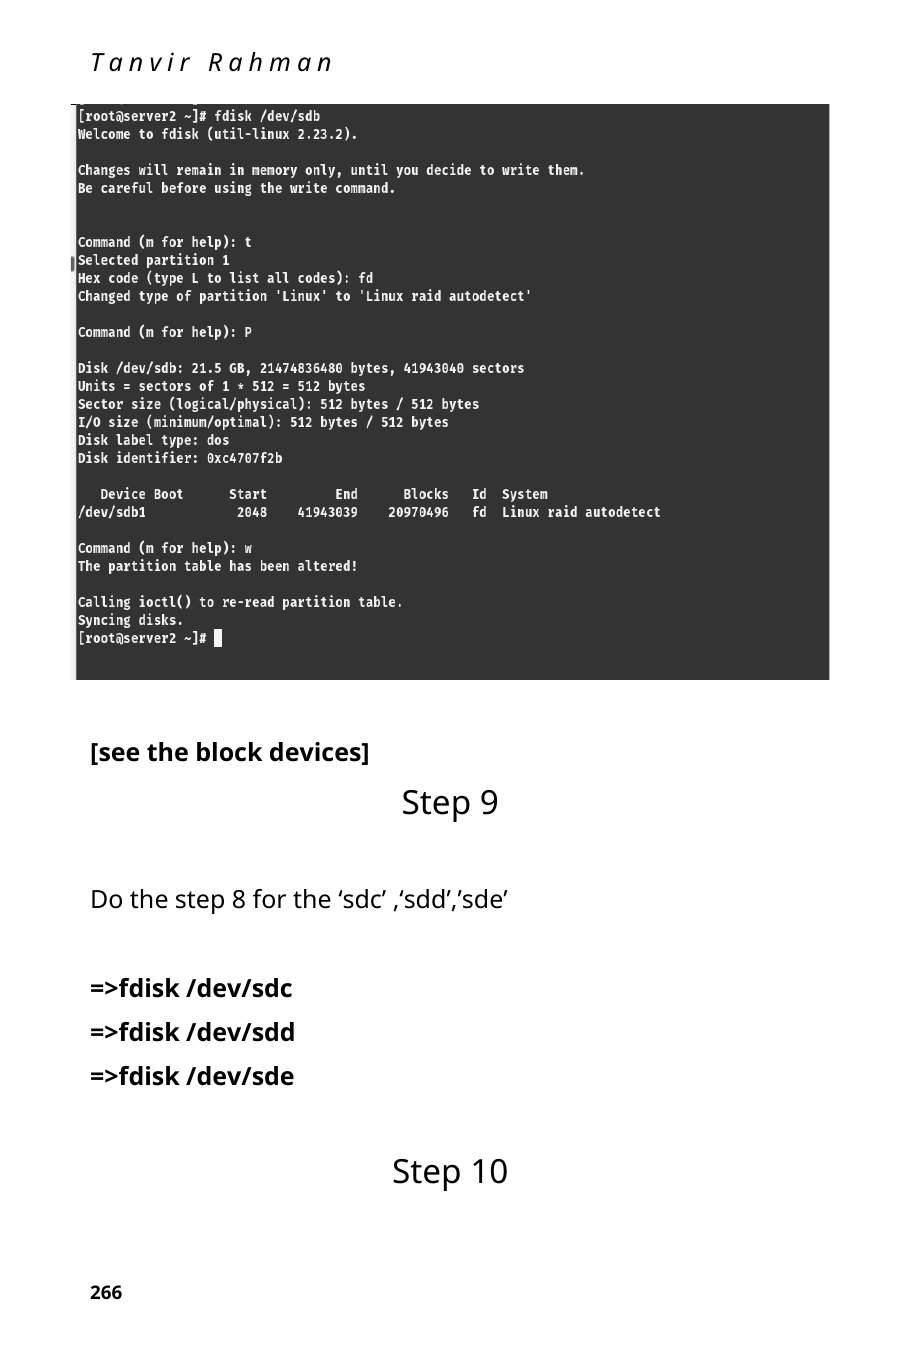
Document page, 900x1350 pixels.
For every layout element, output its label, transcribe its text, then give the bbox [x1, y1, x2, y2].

text Step 10 [90, 1148, 810, 1193]
picture [70, 104, 830, 680]
text Do the step 8 for the ‘sdc’ ,‘sdd’,’sde’ [90, 882, 810, 916]
text =>fdisk /dev/sde [90, 1059, 810, 1093]
text =>fdisk /dev/sdc [90, 971, 810, 1004]
text Step 9 [90, 779, 810, 824]
text [see the block devices] [90, 734, 810, 768]
text =>fdisk /dev/sdd [90, 1015, 810, 1049]
